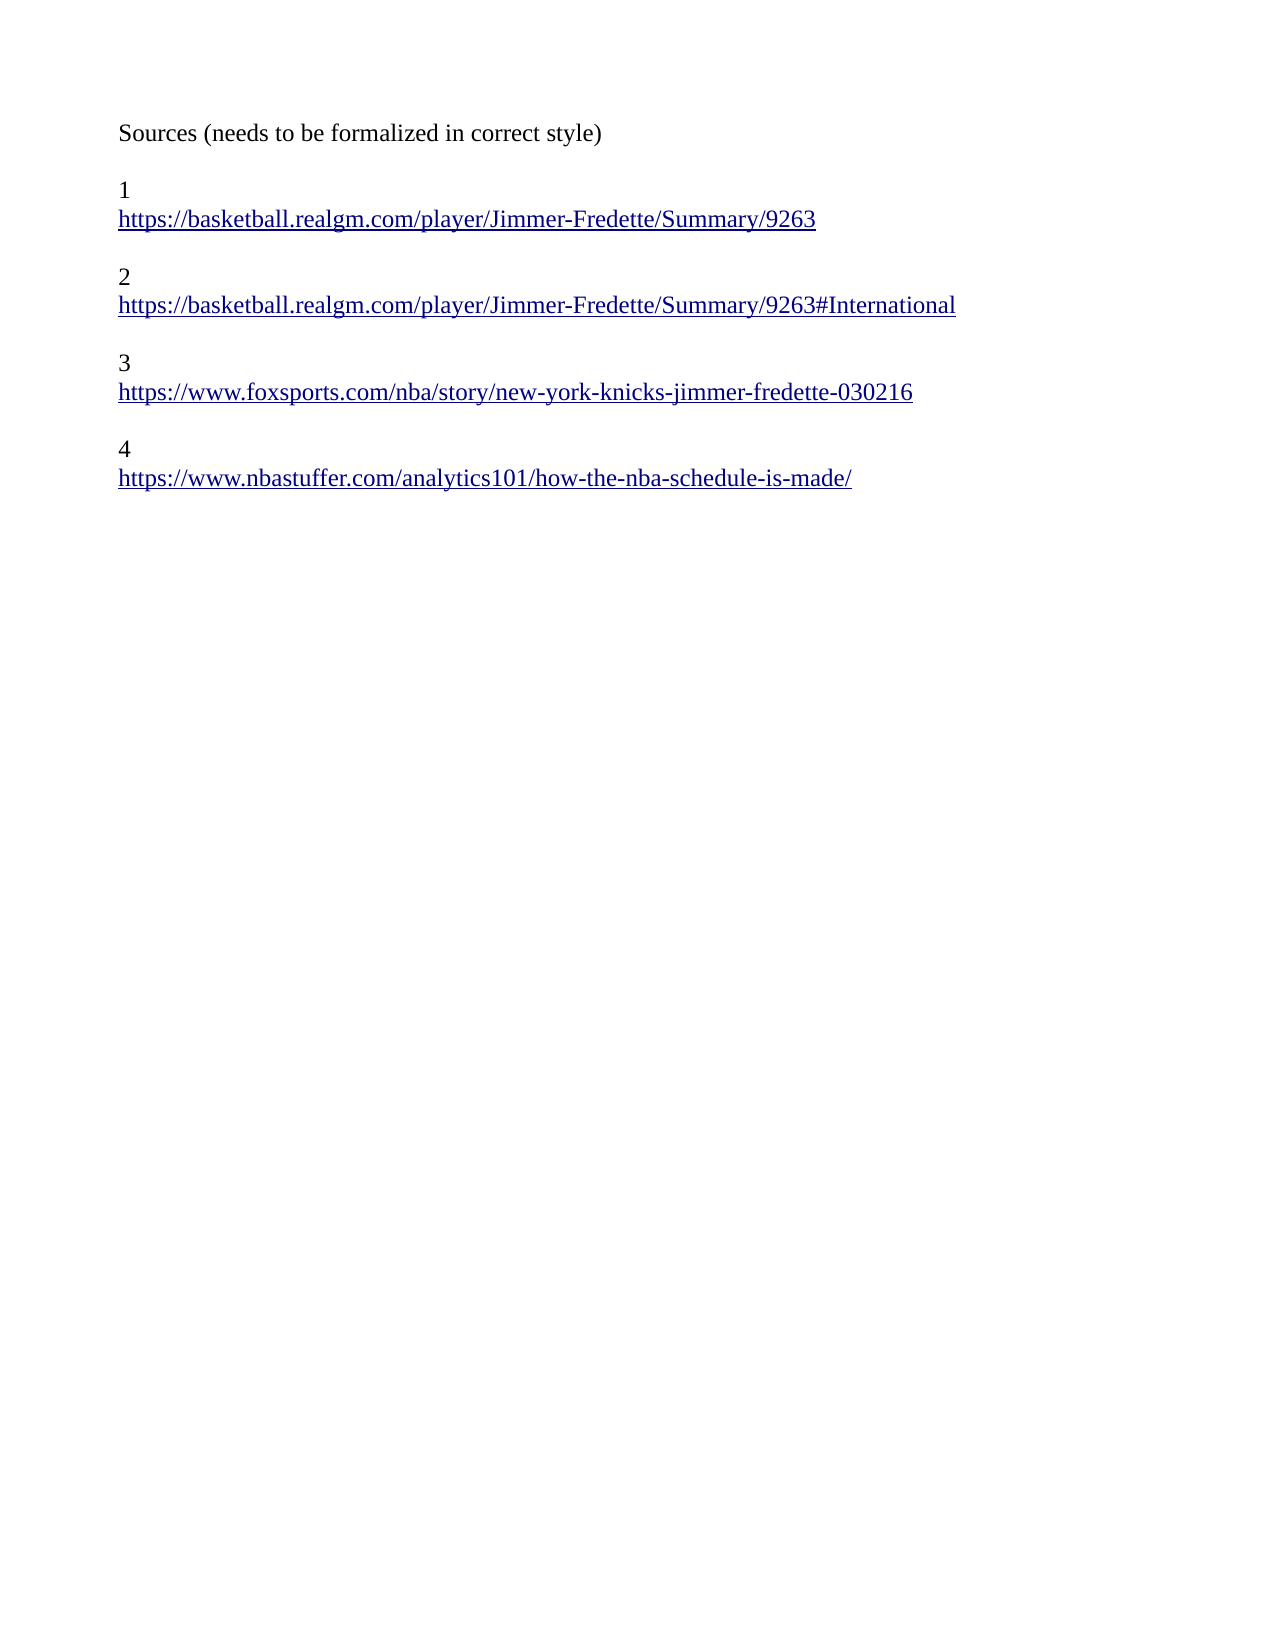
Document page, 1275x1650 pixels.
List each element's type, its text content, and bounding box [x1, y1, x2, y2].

text Sources (needs to be formalized in correct style) [118, 118, 1157, 147]
text https://www.foxsports.com/nba/story/new-york-knicks-jimmer-fredette-030216 [118, 377, 1157, 406]
text 4 [118, 434, 1157, 463]
text 1 [118, 176, 1157, 204]
text https://www.nbastuffer.com/analytics101/how-the-nba-schedule-is-made/ [118, 463, 1157, 492]
text https://basketball.realgm.com/player/Jimmer-Fredette/Summary/9263#International [118, 291, 1157, 319]
text 2 [118, 262, 1157, 291]
text 3 [118, 348, 1157, 377]
text https://basketball.realgm.com/player/Jimmer-Fredette/Summary/9263 [118, 204, 1157, 233]
